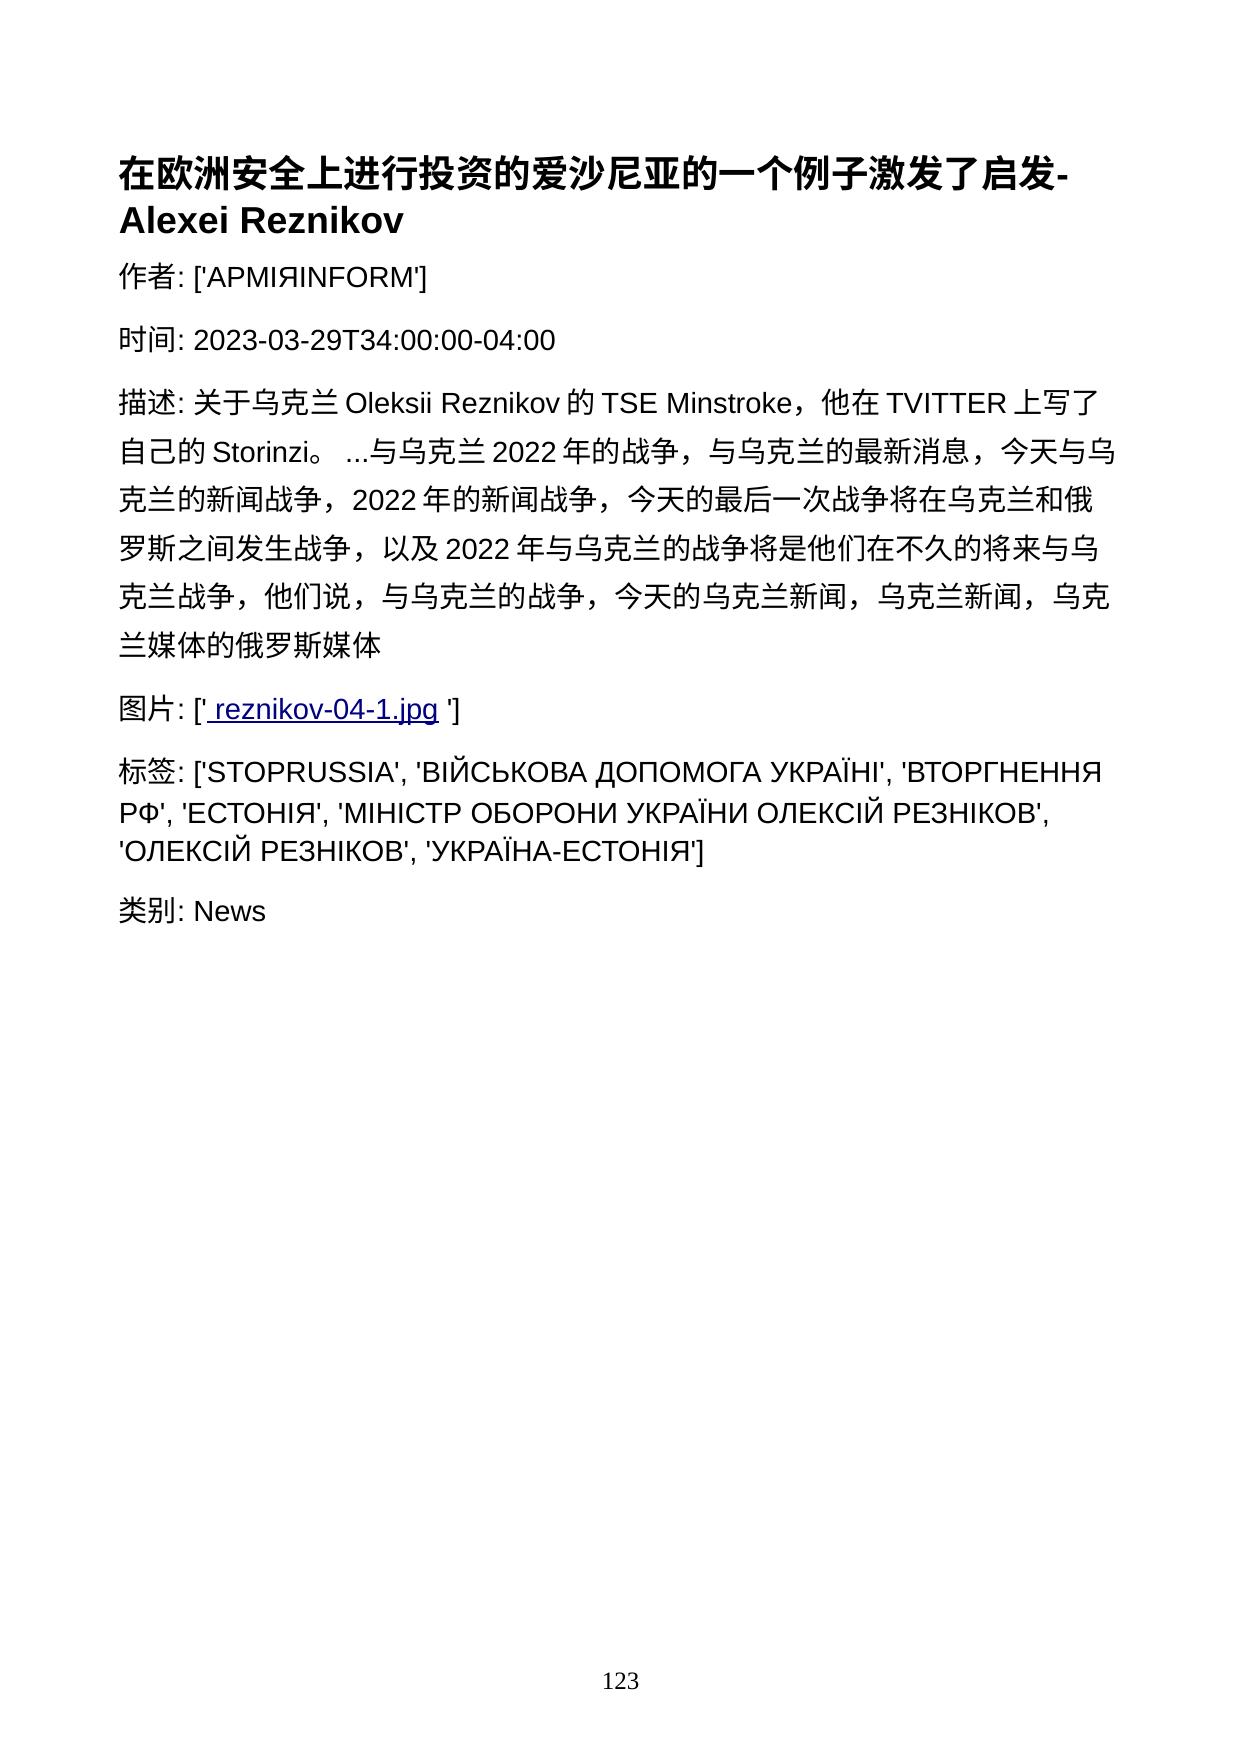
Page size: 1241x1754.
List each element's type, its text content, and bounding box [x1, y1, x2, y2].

text 时间: 2023-03-29T34:00:00-04:00 [118, 317, 1122, 359]
text 标签: ['STOPRUSSIA', 'ВІЙСЬКОВА ДОПОМОГА УКРАЇНІ', 'ВТОРГНЕННЯ РФ', 'ЕСТОНІЯ', 'МІНІСТР ОБОРОНИ УКРАЇНИ ОЛЕКСІЙ РЕЗНІКОВ', 'ОЛЕКСІЙ РЕЗНІКОВ', 'УКРАЇНА-ЕСТОНІЯ'] [118, 749, 1122, 868]
text 作者: ['АРМІЯINFORM'] [118, 253, 1122, 296]
text 图片: [' reznikov-04-1.jpg '] [118, 686, 1122, 728]
text 描述: 关于乌克兰Oleksii Reznikov的TSE Minstroke，他在TVITTER上写了自己的Storinzi。 ...与乌克兰2022年的战争，与乌克兰的最新消息，今天与乌克兰的新闻战争，2022年的新闻战争，今天的最后一次战争将在乌克兰和俄罗斯之间发生战争，以及2022年与乌克兰的战争将是他们在不久的将来与乌克兰战争，他们说，与乌克兰的战争，今天的乌克兰新闻，乌克兰新闻，乌克兰媒体的俄罗斯媒体 [118, 380, 1122, 665]
subtitle 在欧洲安全上进行投资的爱沙尼亚的一个例子激发了启发-Alexei Reznikov [118, 143, 1122, 241]
text 类别: News [118, 888, 1122, 930]
